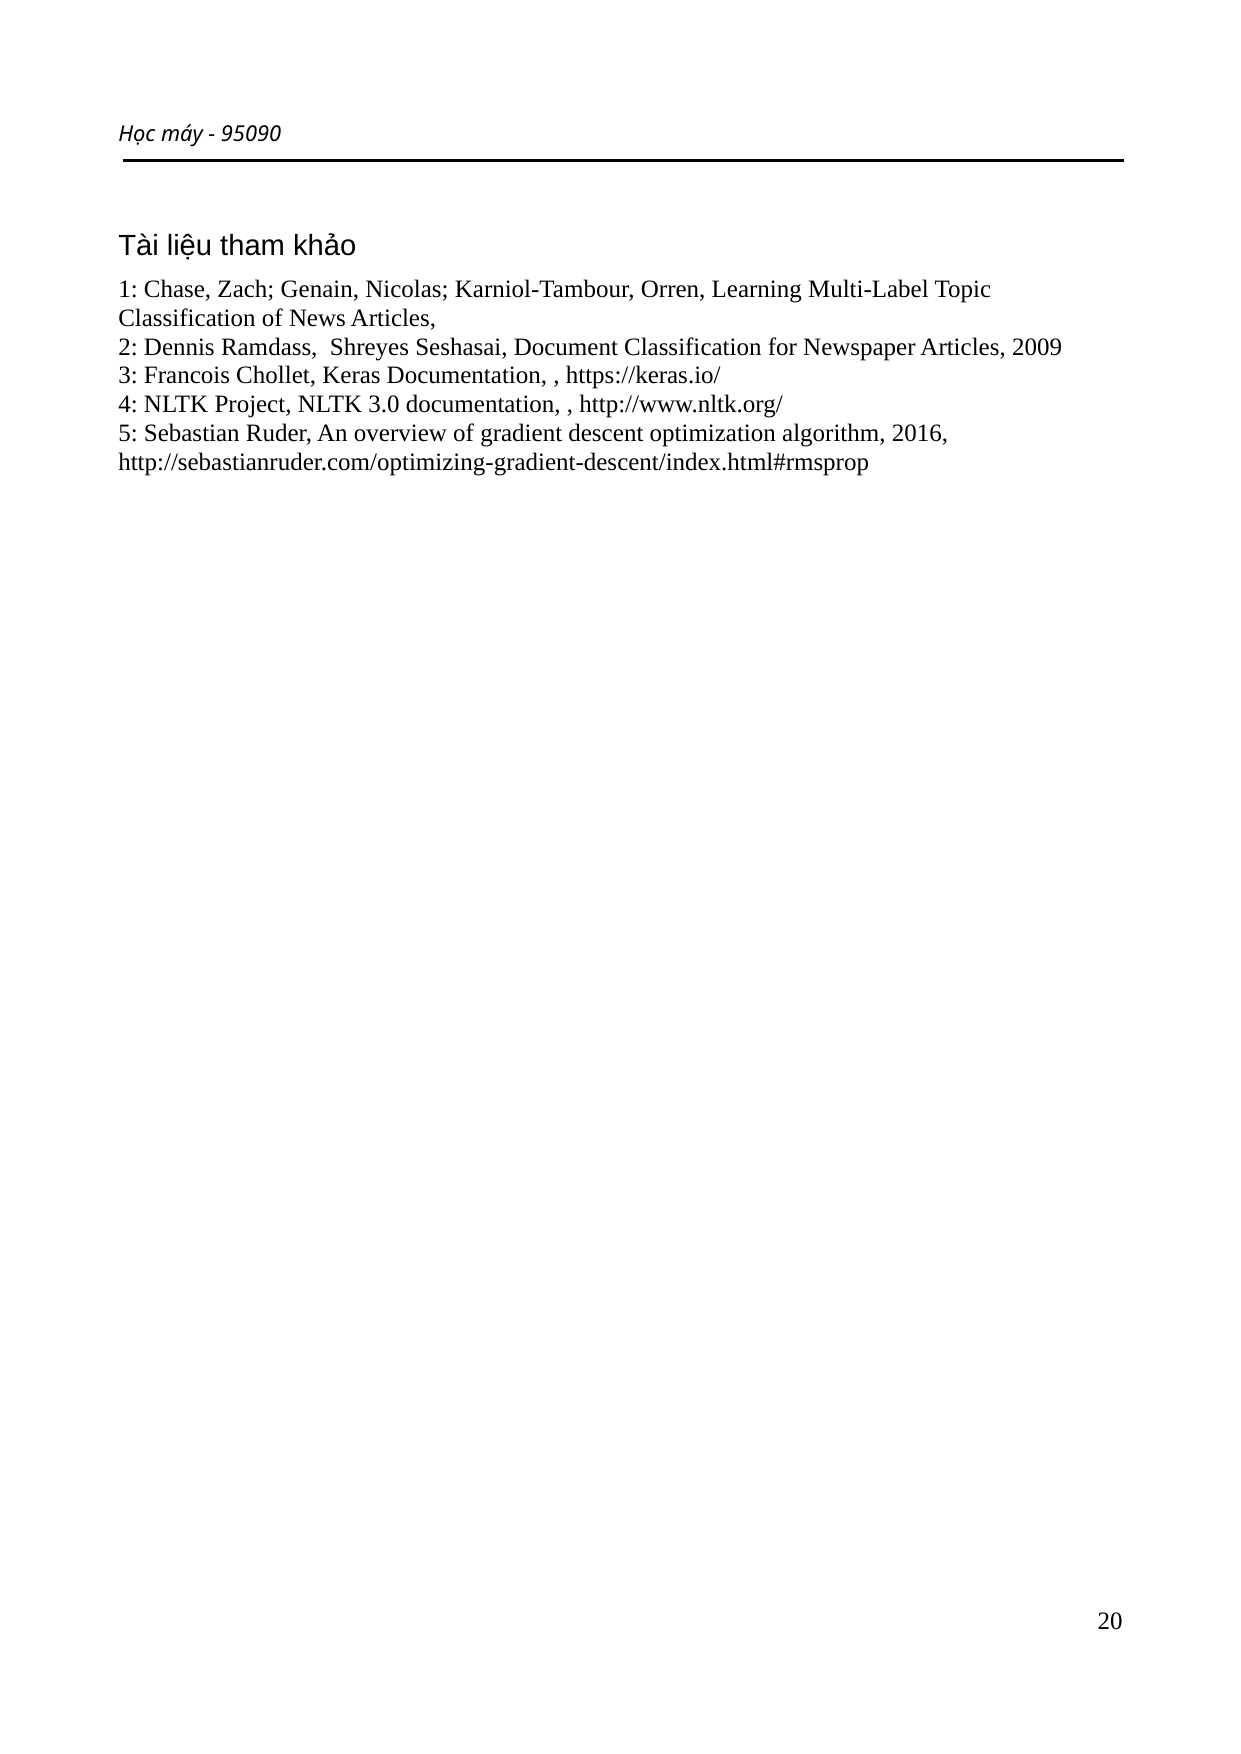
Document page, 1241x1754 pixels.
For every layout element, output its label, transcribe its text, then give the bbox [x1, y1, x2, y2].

text 1: Chase, Zach; Genain, Nicolas; Karniol-Tambour, Orren, Learning Multi-Label Topic Classification of News Articles, [118, 274, 1122, 332]
text 4: NLTK Project, NLTK 3.0 documentation, , http://www.nltk.org/ [118, 389, 1122, 418]
text 2: Dennis Ramdass, Shreyes Seshasai, Document Classification for Newspaper Articles, 2009 [118, 332, 1122, 360]
subtitle Tài liệu tham khảo [118, 228, 1122, 262]
text 3: Francois Chollet, Keras Documentation, , https://keras.io/ [118, 360, 1122, 389]
text 5: Sebastian Ruder, An overview of gradient descent optimization algorithm, 2016, http://sebastianruder.com/optimizing-gradient-descent/index.html#rmsprop [118, 418, 1122, 475]
